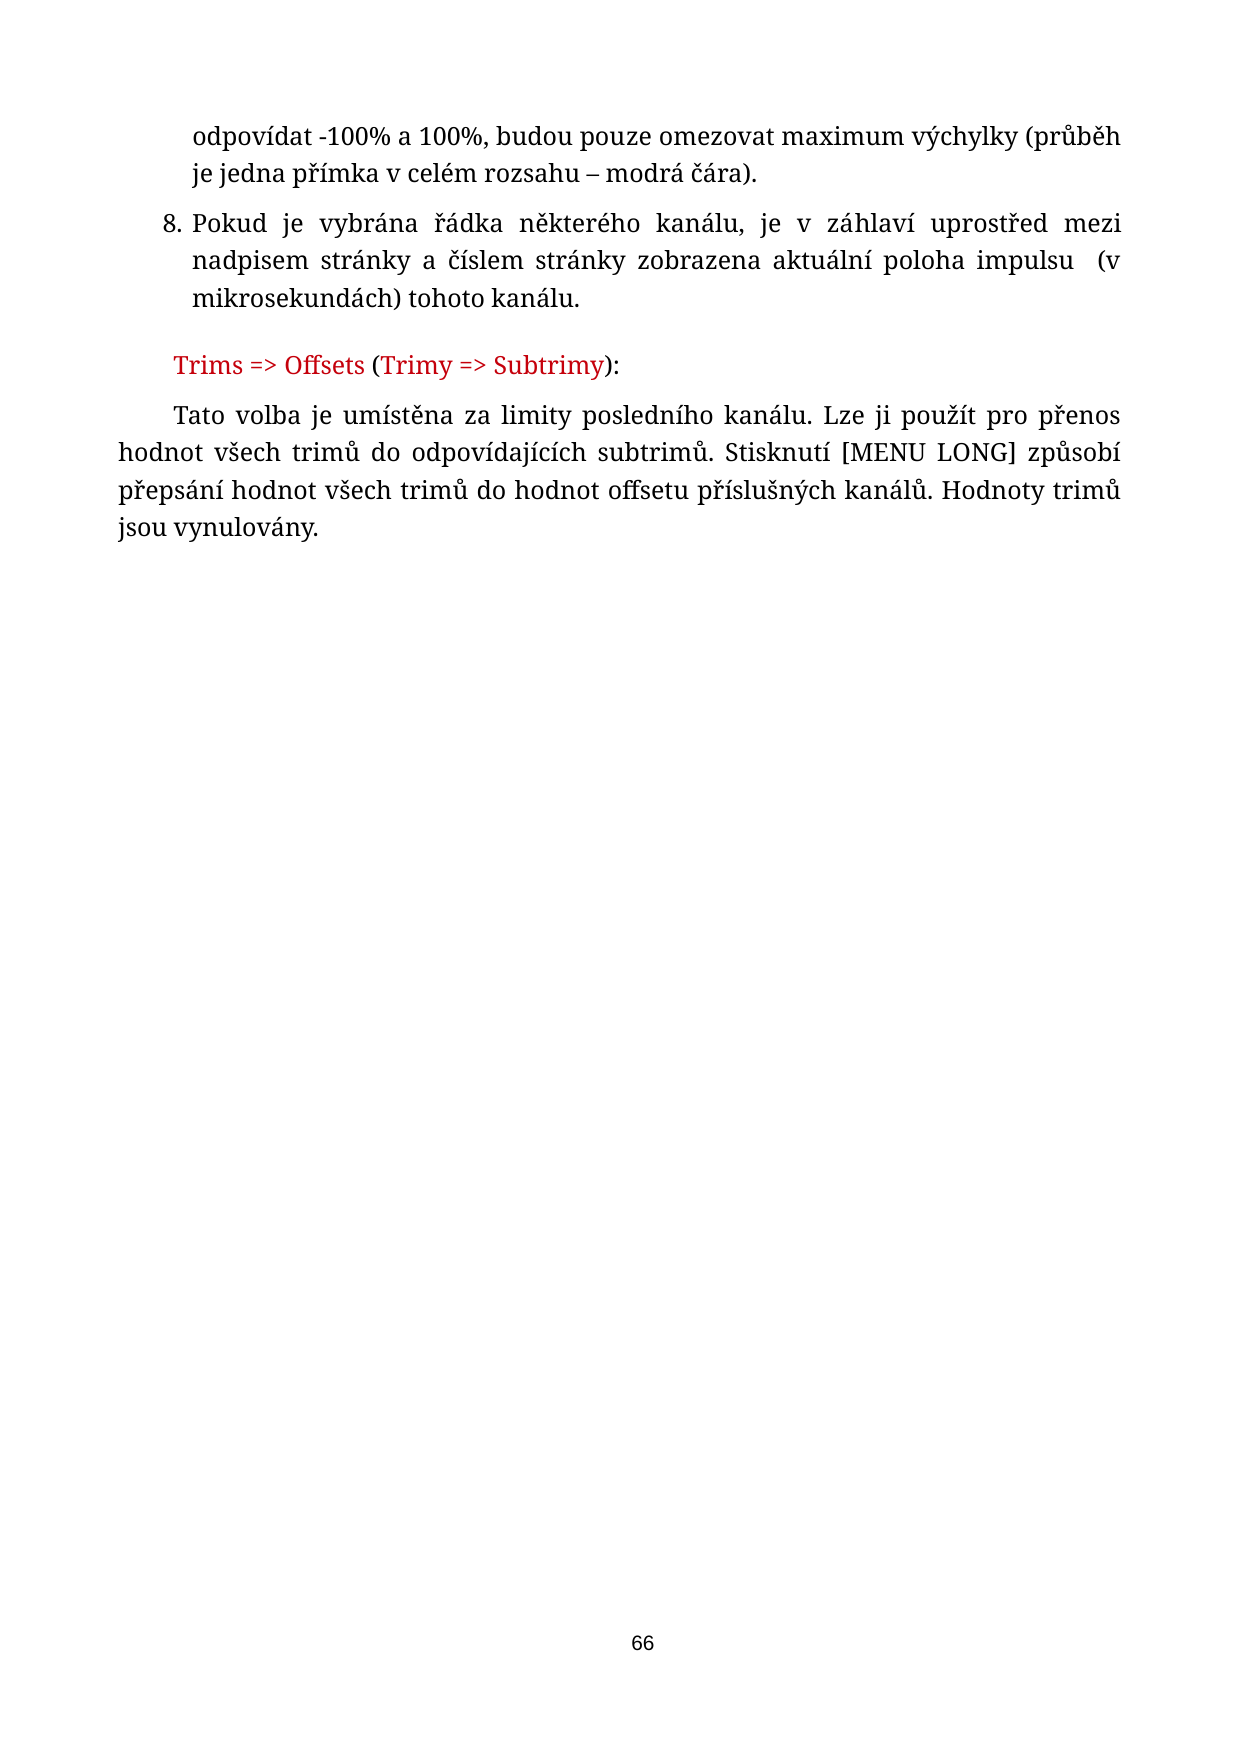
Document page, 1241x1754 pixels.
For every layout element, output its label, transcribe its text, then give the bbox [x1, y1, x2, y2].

text Tato volba je umístěna za limity posledního kanálu. Lze ji použít pro přenos hodnot všech trimů do odpovídajících subtrimů. Stisknutí [MENU LONG] způsobí přepsání hodnot všech trimů do hodnot offsetu příslušných kanálů. Hodnoty trimů jsou vynulovány. [118, 398, 1122, 544]
list Pokud je vybrána řádka některého kanálu, je v zá­hlaví uprostřed mezi nadpisem stránky a číslem stránky zobrazena aktuální poloha impulsu (v mikrosekundách) tohoto kanálu. [162, 205, 1122, 314]
text odpovídat -100% a 100%, budou pou­ze omezovat maximum výchylky (průběh je jedna přímka v celém rozsahu – modrá čára). [192, 118, 1122, 189]
text Trims => Offsets (Trimy => Subtrimy): [118, 348, 1122, 382]
